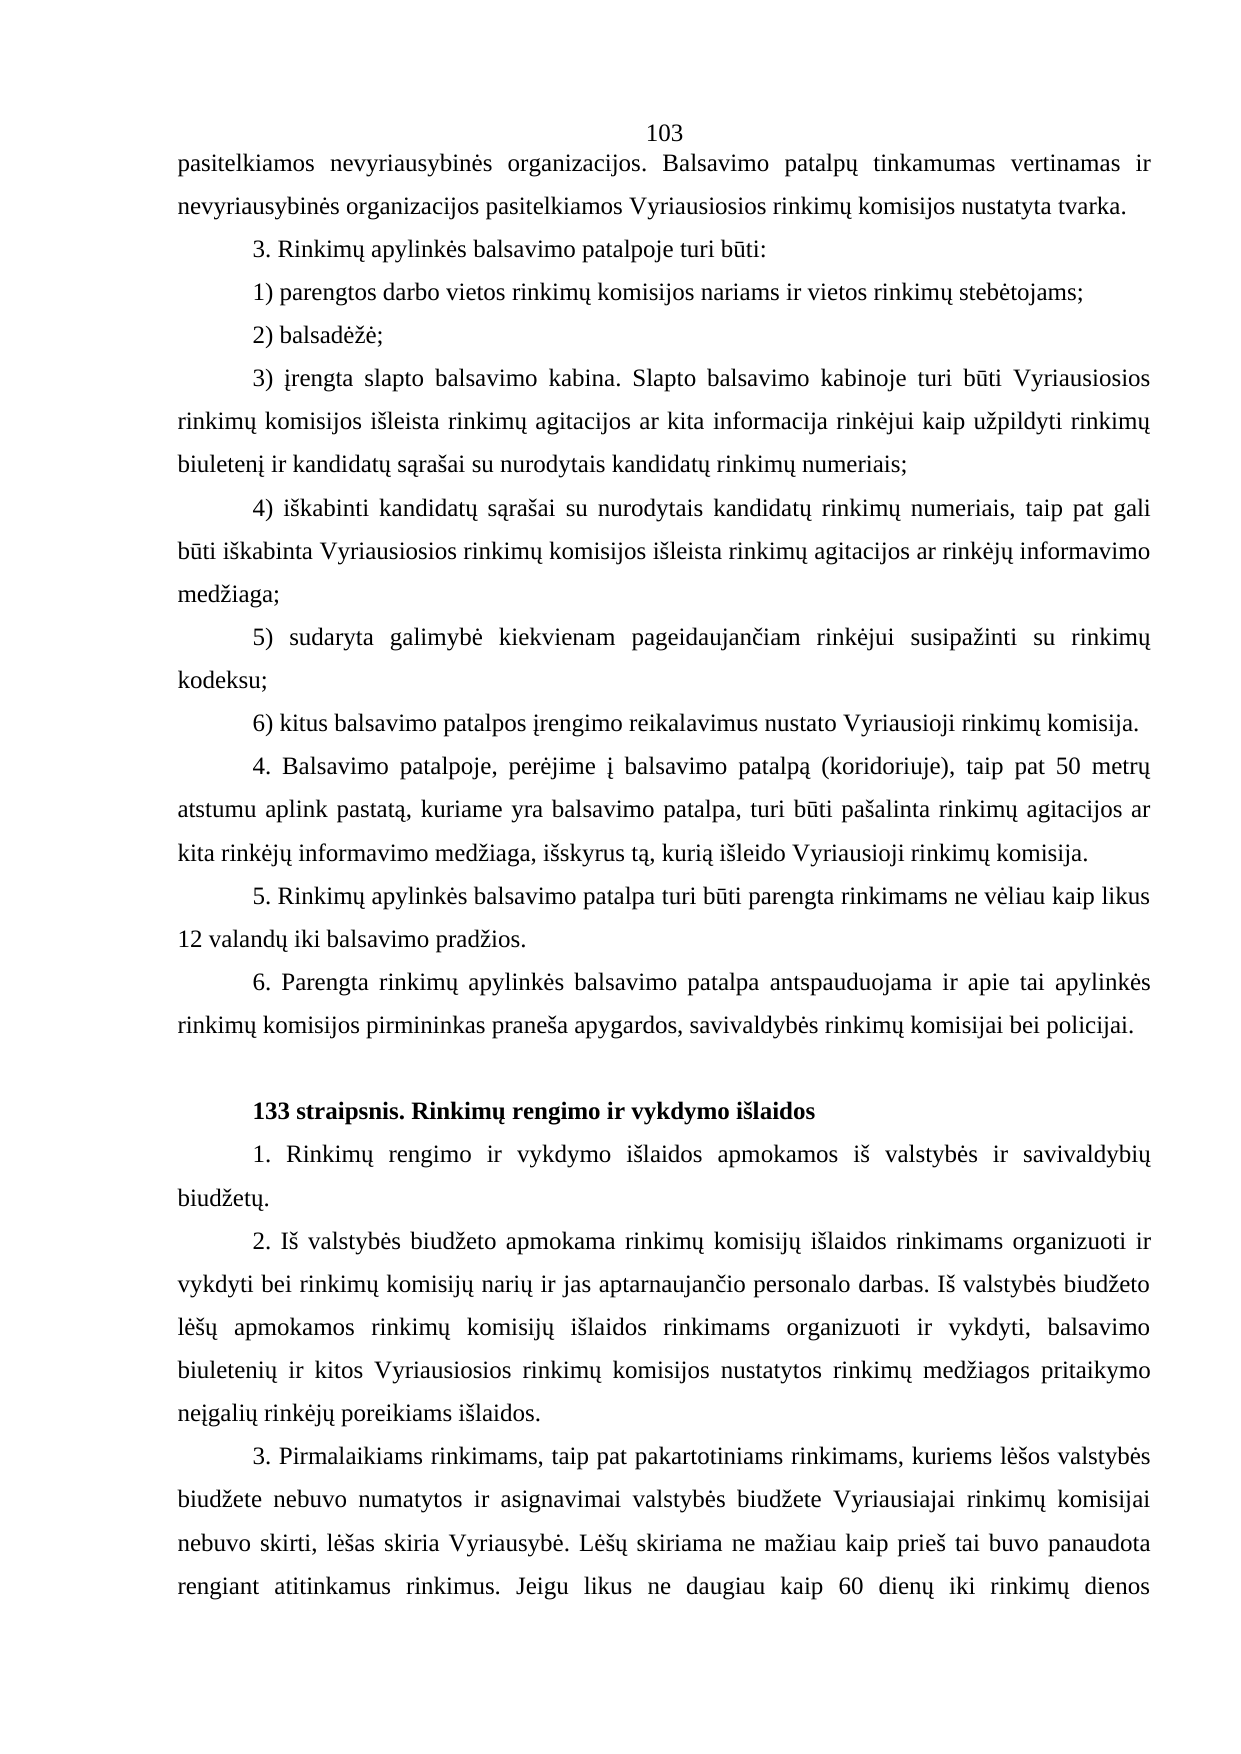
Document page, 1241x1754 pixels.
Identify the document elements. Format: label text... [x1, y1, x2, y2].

text 3. Pirmalaikiams rinkimams, taip pat pakartotiniams rinkimams, kuriems lėšos valstybės biudžete nebuvo numatytos ir asignavimai valstybės biudžete Vyriausiajai rinkimų komisijai nebuvo skirti, lėšas skiria Vyriausybė. Lėšų skiriama ne mažiau kaip prieš tai buvo panaudota rengiant atitinkamus rinkimus. Jeigu likus ne daugiau kaip 60 dienų iki rinkimų dienos [177, 1441, 1152, 1599]
text pasitelkiamos nevyriausybinės organizacijos. Balsavimo patalpų tinkamumas vertinamas ir nevyriausybinės organizacijos pasitelkiamos Vyriausiosios rinkimų komisijos nustatyta tvarka. [177, 148, 1152, 219]
text 6) kitus balsavimo patalpos įrengimo reikalavimus nustato Vyriausioji rinkimų komisija. [177, 708, 1152, 737]
text 2) balsadėžė; [177, 320, 1152, 349]
text 6. Parengta rinkimų apylinkės balsavimo patalpa antspauduojama ir apie tai apylinkės rinkimų komisijos pirmininkas praneša apygardos, savivaldybės rinkimų komisijai bei policijai. [177, 967, 1152, 1039]
text 1) parengtos darbo vietos rinkimų komisijos nariams ir vietos rinkimų stebėtojams; [177, 277, 1152, 306]
text 1. Rinkimų rengimo ir vykdymo išlaidos apmokamos iš valstybės ir savivaldybių biudžetų. [177, 1139, 1152, 1211]
text 2. Iš valstybės biudžeto apmokama rinkimų komisijų išlaidos rinkimams organizuoti ir vykdyti bei rinkimų komisijų narių ir jas aptarnaujančio personalo darbas. Iš valstybės biudžeto lėšų apmokamos rinkimų komisijų išlaidos rinkimams organizuoti ir vykdyti, balsavimo biuletenių ir kitos Vyriausiosios rinkimų komisijos nustatytos rinkimų medžiagos pritaikymo neįgalių rinkėjų poreikiams išlaidos. [177, 1226, 1152, 1427]
subtitle 133 straipsnis. Rinkimų rengimo ir vykdymo išlaidos [177, 1096, 1152, 1125]
text 4. Balsavimo patalpoje, perėjime į balsavimo patalpą (koridoriuje), taip pat 50 metrų atstumu aplink pastatą, kuriame yra balsavimo patalpa, turi būti pašalinta rinkimų agitacijos ar kita rinkėjų informavimo medžiaga, išskyrus tą, kurią išleido Vyriausioji rinkimų komisija. [177, 751, 1152, 866]
text 5. Rinkimų apylinkės balsavimo patalpa turi būti parengta rinkimams ne vėliau kaip likus 12 valandų iki balsavimo pradžios. [177, 881, 1152, 953]
text 5) sudaryta galimybė kiekvienam pageidaujančiam rinkėjui susipažinti su rinkimų kodeksu; [177, 622, 1152, 694]
text 4) iškabinti kandidatų sąrašai su nurodytais kandidatų rinkimų numeriais, taip pat gali būti iškabinta Vyriausiosios rinkimų komisijos išleista rinkimų agitacijos ar rinkėjų informavimo medžiaga; [177, 493, 1152, 608]
text 3) įrengta slapto balsavimo kabina. Slapto balsavimo kabinoje turi būti Vyriausiosios rinkimų komisijos išleista rinkimų agitacijos ar kita informacija rinkėjui kaip užpildyti rinkimų biuletenį ir kandidatų sąrašai su nurodytais kandidatų rinkimų numeriais; [177, 363, 1152, 478]
text 3. Rinkimų apylinkės balsavimo patalpoje turi būti: [177, 234, 1152, 263]
